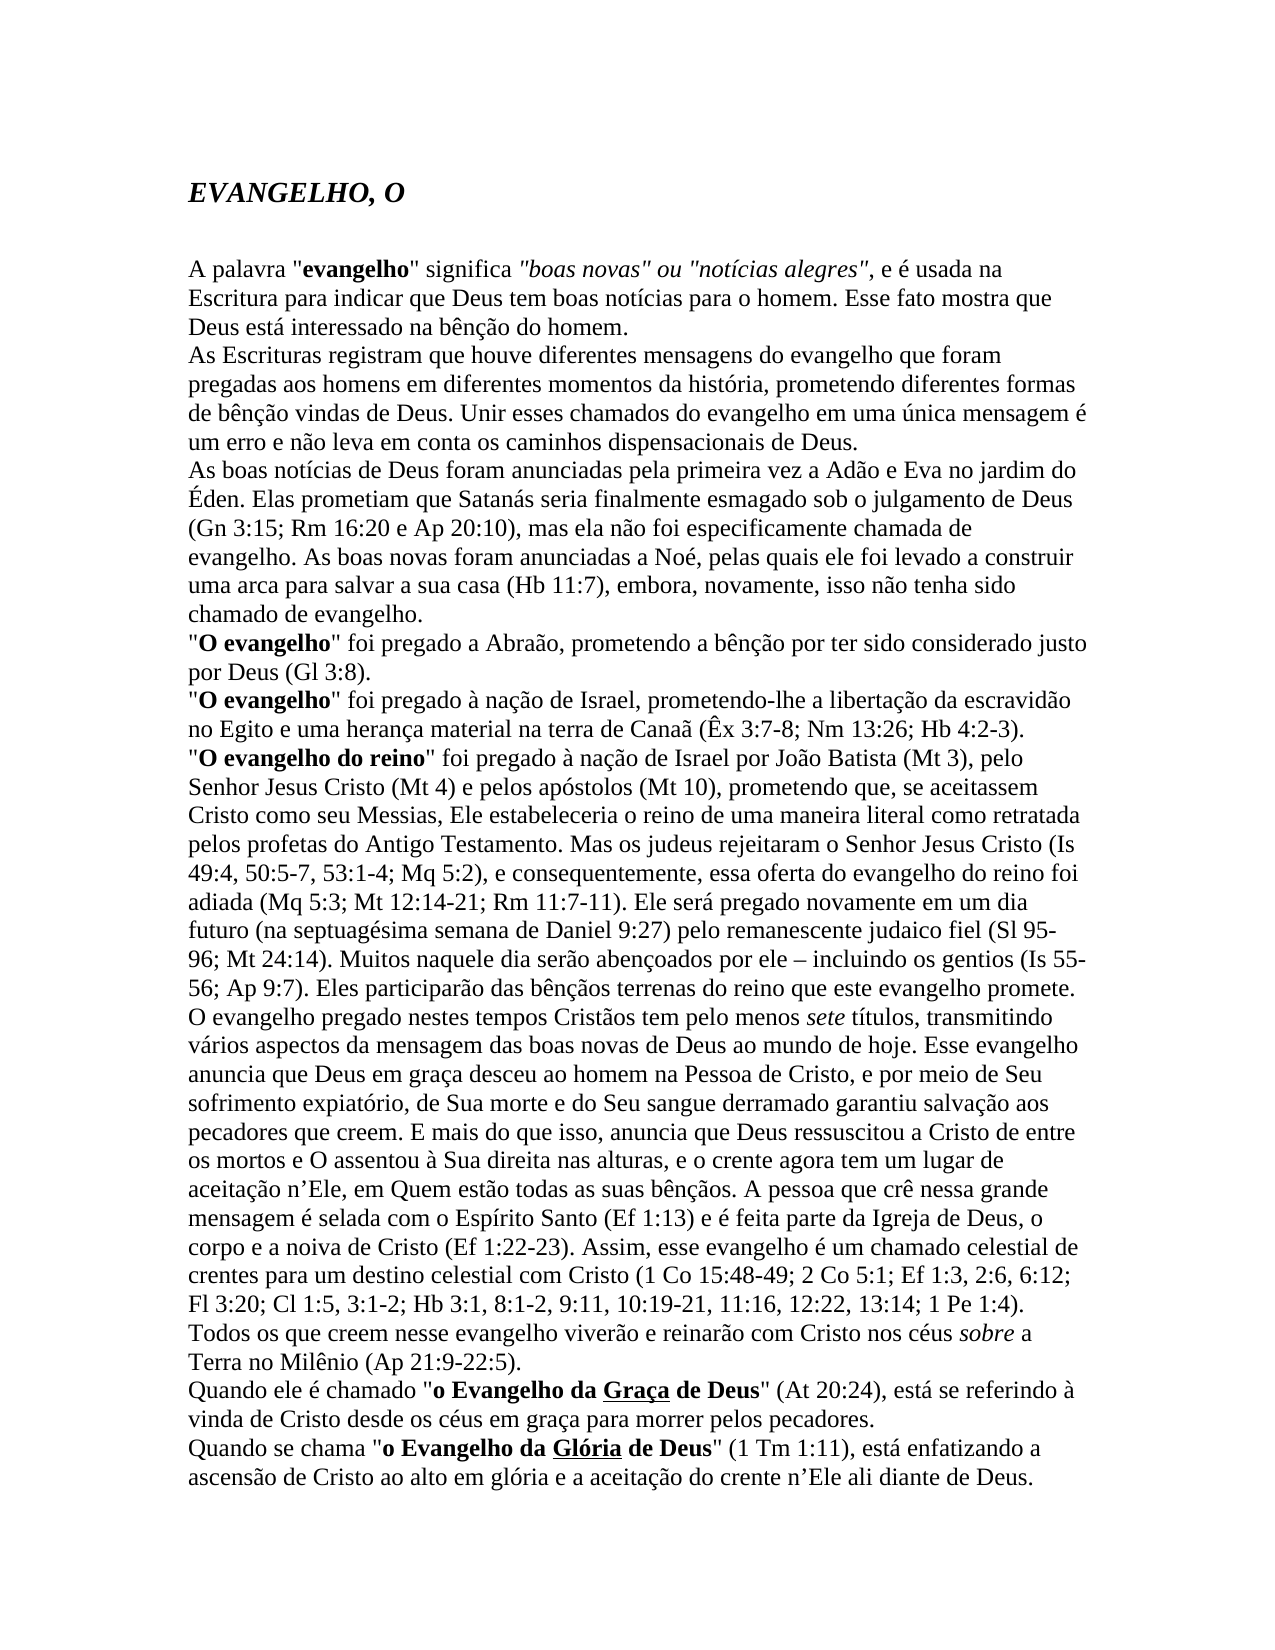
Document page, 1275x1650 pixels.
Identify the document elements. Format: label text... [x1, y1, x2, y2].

text O evangelho pregado nestes tempos Cristãos tem pelo menos sete títulos, transmitindo vários aspectos da mensagem das boas novas de Deus ao mundo de hoje. Esse evangelho anuncia que Deus em graça desceu ao homem na Pessoa de Cristo, e por meio de Seu sofrimento expiatório, de Sua morte e do Seu sangue derramado garantiu salvação aos pecadores que creem. E mais do que isso, anuncia que Deus ressuscitou a Cristo de entre os mortos e O assentou à Sua direita nas alturas, e o crente agora tem um lugar de aceitação n’Ele, em Quem estão todas as suas bênçãos. A pessoa que crê nessa grande mensagem é selada com o Espírito Santo (Ef 1:13) e é feita parte da Igreja de Deus, o corpo e a noiva de Cristo (Ef 1:22-23). Assim, esse evangelho é um chamado celestial de crentes para um destino celestial com Cristo (1 Co 15:48-49; 2 Co 5:1; Ef 1:3, 2:6, 6:12; Fl 3:20; Cl 1:5, 3:1-2; Hb 3:1, 8:1-2, 9:11, 10:19-21, 11:16, 12:22, 13:14; 1 Pe 1:4). Todos os que creem nesse evangelho viverão e reinarão com Cristo nos céus sobre a Terra no Milênio (Ap 21:9-22:5). [188, 1002, 1087, 1376]
text Quando ele é chamado "o Evangelho da Graça de Deus" (At 20:24), está se referindo à vinda de Cristo desde os céus em graça para morrer pelos pecadores. [188, 1376, 1087, 1433]
text "O evangelho do reino" foi pregado à nação de Israel por João Batista (Mt 3), pelo Senhor Jesus Cristo (Mt 4) e pelos apóstolos (Mt 10), prometendo que, se aceitassem Cristo como seu Messias, Ele estabeleceria o reino de uma maneira literal como retratada pelos profetas do Antigo Testamento. Mas os judeus rejeitaram o Senhor Jesus Cristo (Is 49:4, 50:5-7, 53:1-4; Mq 5:2), e consequentemente, essa oferta do evangelho do reino foi adiada (Mq 5:3; Mt 12:14-21; Rm 11:7-11). Ele será pregado novamente em um dia futuro (na septuagésima semana de Daniel 9:27) pelo remanescente judaico fiel (Sl 95-96; Mt 24:14). Muitos naquele dia serão abençoados por ele – incluindo os gentios (Is 55-56; Ap 9:7). Eles participarão das bênçãos terrenas do reino que este evangelho promete. [188, 743, 1087, 1002]
text "O evangelho" foi pregado à nação de Israel, prometendo-lhe a libertação da escravidão no Egito e uma herança material na terra de Canaã (Êx 3:7-8; Nm 13:26; Hb 4:2-3). [188, 686, 1087, 743]
subtitle EVANGELHO, O [188, 175, 1087, 208]
text A palavra "evangelho" significa "boas novas" ou "notícias alegres", e é usada na Escritura para indicar que Deus tem boas notícias para o homem. Esse fato mostra que Deus está interessado na bênção do homem. [188, 254, 1087, 341]
text As boas notícias de Deus foram anunciadas pela primeira vez a Adão e Eva no jardim do Éden. Elas prometiam que Satanás seria finalmente esmagado sob o julgamento de Deus (Gn 3:15; Rm 16:20 e Ap 20:10), mas ela não foi especificamente chamada de evangelho. As boas novas foram anunciadas a Noé, pelas quais ele foi levado a construir uma arca para salvar a sua casa (Hb 11:7), embora, novamente, isso não tenha sido chamado de evangelho. [188, 456, 1087, 628]
text As Escrituras registram que houve diferentes mensagens do evangelho que foram pregadas aos homens em diferentes momentos da história, prometendo diferentes formas de bênção vindas de Deus. Unir esses chamados do evangelho em uma única mensagem é um erro e não leva em conta os caminhos dispensacionais de Deus. [188, 341, 1087, 456]
text Quando se chama "o Evangelho da Glória de Deus" (1 Tm 1:11), está enfatizando a ascensão de Cristo ao alto em glória e a aceitação do crente n’Ele ali diante de Deus. [188, 1433, 1087, 1491]
text "O evangelho" foi pregado a Abraão, prometendo a bênção por ter sido considerado justo por Deus (Gl 3:8). [188, 628, 1087, 686]
